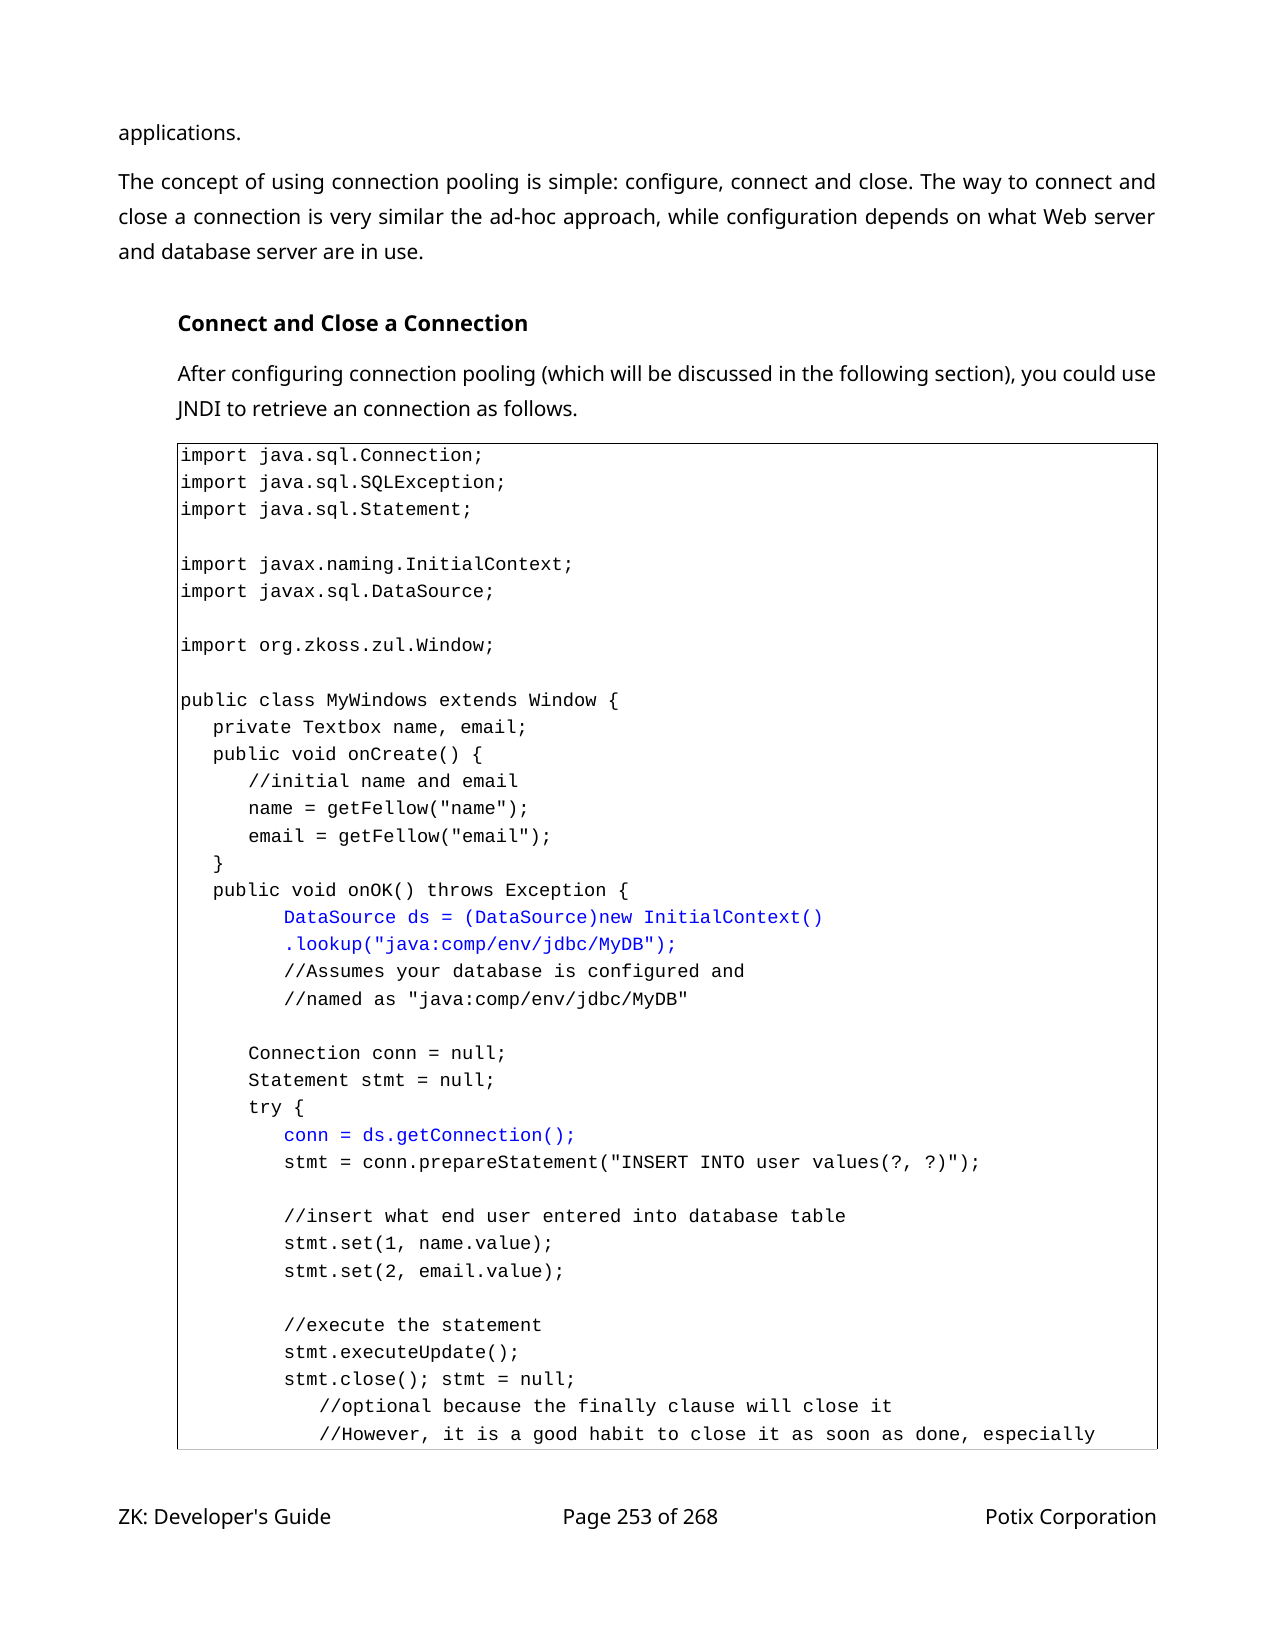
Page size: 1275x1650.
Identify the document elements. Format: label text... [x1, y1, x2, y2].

text stmt = conn.prepareStatement("INSERT INTO user values(?, ?)"); [178, 1150, 1157, 1174]
text public void onCreate() { [178, 742, 1157, 766]
text name = getFellow("name"); [178, 796, 1157, 821]
text //Assumes your database is configured and [178, 959, 1157, 984]
text Statement stmt = null; [178, 1068, 1157, 1092]
text stmt.executeUpdate(); [178, 1340, 1157, 1364]
text public void onOK() throws Exception { [178, 878, 1157, 902]
text DataSource ds = (DataSource)new InitialContext() [178, 905, 1157, 929]
text //optional because the finally clause will close it [178, 1394, 1157, 1419]
text try { [178, 1095, 1157, 1119]
text //initial name and email [178, 769, 1157, 793]
text import java.sql.SQLException; [178, 470, 1157, 494]
subtitle Connect and Close a Connection [177, 308, 1157, 338]
text conn = ds.getConnection(); [178, 1122, 1157, 1147]
text //insert what end user entered into database table [178, 1204, 1157, 1228]
text stmt.set(1, name.value); [178, 1231, 1157, 1256]
text .lookup("java:comp/env/jdbc/MyDB"); [178, 932, 1157, 956]
text import java.sql.Statement; [178, 497, 1157, 521]
text After configuring connection pooling (which will be discussed in the following section), you could use JNDI to retrieve an connection as follows. [177, 359, 1157, 422]
text //However, it is a good habit to close it as soon as done, especially [178, 1422, 1157, 1449]
text email = getFellow("email"); [178, 823, 1157, 848]
text //execute the statement [178, 1313, 1157, 1337]
text import java.sql.Connection; [178, 444, 1157, 467]
text stmt.set(2, email.value); [178, 1258, 1157, 1283]
text public class MyWindows extends Window { [178, 687, 1157, 712]
text import javax.sql.DataSource; [178, 579, 1157, 603]
text applications. [118, 118, 1157, 146]
text } [178, 851, 1157, 875]
text Connection conn = null; [178, 1041, 1157, 1065]
text private Textbox name, email; [178, 715, 1157, 739]
text import org.zkoss.zul.Window; [178, 633, 1157, 657]
text import javax.naming.InitialContext; [178, 552, 1157, 576]
text stmt.close(); stmt = null; [178, 1367, 1157, 1391]
text //named as "java:comp/env/jdbc/MyDB" [178, 987, 1157, 1011]
text The concept of using connection pooling is simple: configure, connect and close. The way to connect and close a connection is very similar the ad-hoc approach, while configuration depends on what Web server and database server are in use. [118, 167, 1157, 266]
